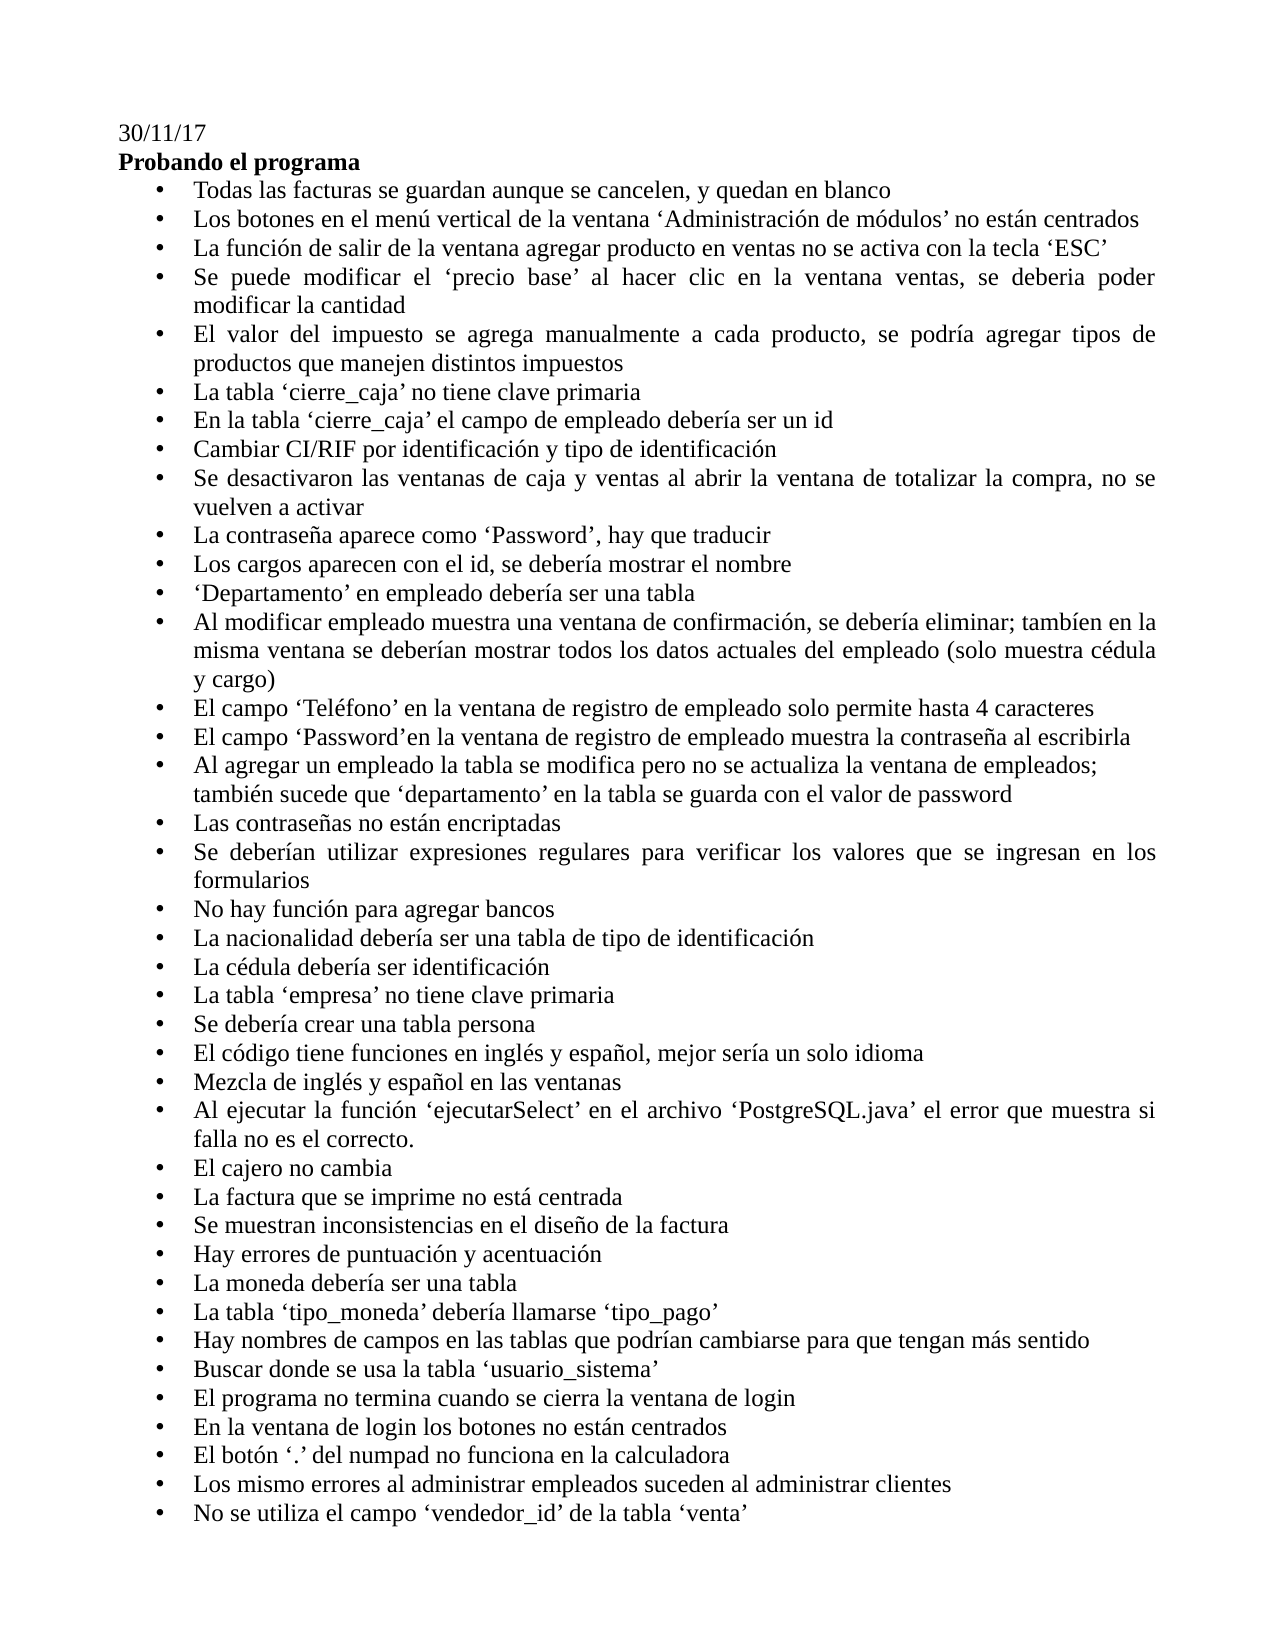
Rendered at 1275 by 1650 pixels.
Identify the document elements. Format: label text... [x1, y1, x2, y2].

list Las contraseñas no están encriptadas [156, 808, 1157, 837]
list Hay nombres de campos en las tablas que podrían cambiarse para que tengan más sentido [156, 1326, 1157, 1354]
list Hay errores de puntuación y acentuación [156, 1239, 1157, 1268]
list Cambiar CI/RIF por identificación y tipo de identificación [156, 434, 1157, 463]
list El cajero no cambia [156, 1153, 1157, 1182]
list En la ventana de login los botones no están centrados [156, 1412, 1157, 1441]
list La nacionalidad debería ser una tabla de tipo de identificación [156, 923, 1157, 952]
list Se deberían utilizar expresiones regulares para verificar los valores que se ingresan en los formularios [156, 837, 1157, 894]
list El campo ‘Teléfono’ en la ventana de registro de empleado solo permite hasta 4 caracteres [156, 693, 1157, 722]
list Al ejecutar la función ‘ejecutarSelect’ en el archivo ‘PostgreSQL.java’ el error que muestra si falla no es el correcto. [156, 1096, 1157, 1153]
list La cédula debería ser identificación [156, 952, 1157, 981]
list La contraseña aparece como ‘Password’, hay que traducir [156, 521, 1157, 549]
list No hay función para agregar bancos [156, 894, 1157, 923]
list El programa no termina cuando se cierra la ventana de login [156, 1383, 1157, 1412]
list Todas las facturas se guardan aunque se cancelen, y quedan en blanco [156, 176, 1157, 204]
list La moneda debería ser una tabla [156, 1268, 1157, 1297]
list Al modificar empleado muestra una ventana de confirmación, se debería eliminar; tambíen en la misma ventana se deberían mostrar todos los datos actuales del empleado (solo muestra cédula y cargo) [156, 607, 1157, 693]
list Los botones en el menú vertical de la ventana ‘Administración de módulos’ no están centrados [156, 204, 1157, 233]
list La tabla ‘cierre_caja’ no tiene clave primaria [156, 377, 1157, 406]
list Se desactivaron las ventanas de caja y ventas al abrir la ventana de totalizar la compra, no se vuelven a activar [156, 463, 1157, 521]
list ‘Departamento’ en empleado debería ser una tabla [156, 578, 1157, 607]
list La tabla ‘empresa’ no tiene clave primaria [156, 981, 1157, 1009]
list La factura que se imprime no está centrada [156, 1182, 1157, 1211]
list Los cargos aparecen con el id, se debería mostrar el nombre [156, 549, 1157, 578]
list Se puede modificar el ‘precio base’ al hacer clic en la ventana ventas, se deberia poder modificar la cantidad [156, 262, 1157, 319]
list En la tabla ‘cierre_caja’ el campo de empleado debería ser un id [156, 406, 1157, 434]
text Probando el programa [118, 147, 1157, 176]
list también sucede que ‘departamento’ en la tabla se guarda con el valor de password [156, 779, 1157, 808]
list Los mismo errores al administrar empleados suceden al administrar clientes [156, 1469, 1157, 1498]
list La tabla ‘tipo_moneda’ debería llamarse ‘tipo_pago’ [156, 1297, 1157, 1326]
list El valor del impuesto se agrega manualmente a cada producto, se podría agregar tipos de productos que manejen distintos impuestos [156, 319, 1157, 377]
list Se muestran inconsistencias en el diseño de la factura [156, 1211, 1157, 1239]
list La función de salir de la ventana agregar producto en ventas no se activa con la tecla ‘ESC’ [156, 233, 1157, 262]
list Buscar donde se usa la tabla ‘usuario_sistema’ [156, 1354, 1157, 1383]
list Mezcla de inglés y español en las ventanas [156, 1067, 1157, 1096]
list El código tiene funciones en inglés y español, mejor sería un solo idioma [156, 1038, 1157, 1067]
list Se debería crear una tabla persona [156, 1009, 1157, 1038]
list No se utiliza el campo ‘vendedor_id’ de la tabla ‘venta’ [156, 1498, 1157, 1527]
list Al agregar un empleado la tabla se modifica pero no se actualiza la ventana de empleados; [156, 751, 1157, 779]
list El campo ‘Password’en la ventana de registro de empleado muestra la contraseña al escribirla [156, 722, 1157, 751]
list El botón ‘.’ del numpad no funciona en la calculadora [156, 1441, 1157, 1469]
text 30/11/17 [118, 118, 1157, 147]
